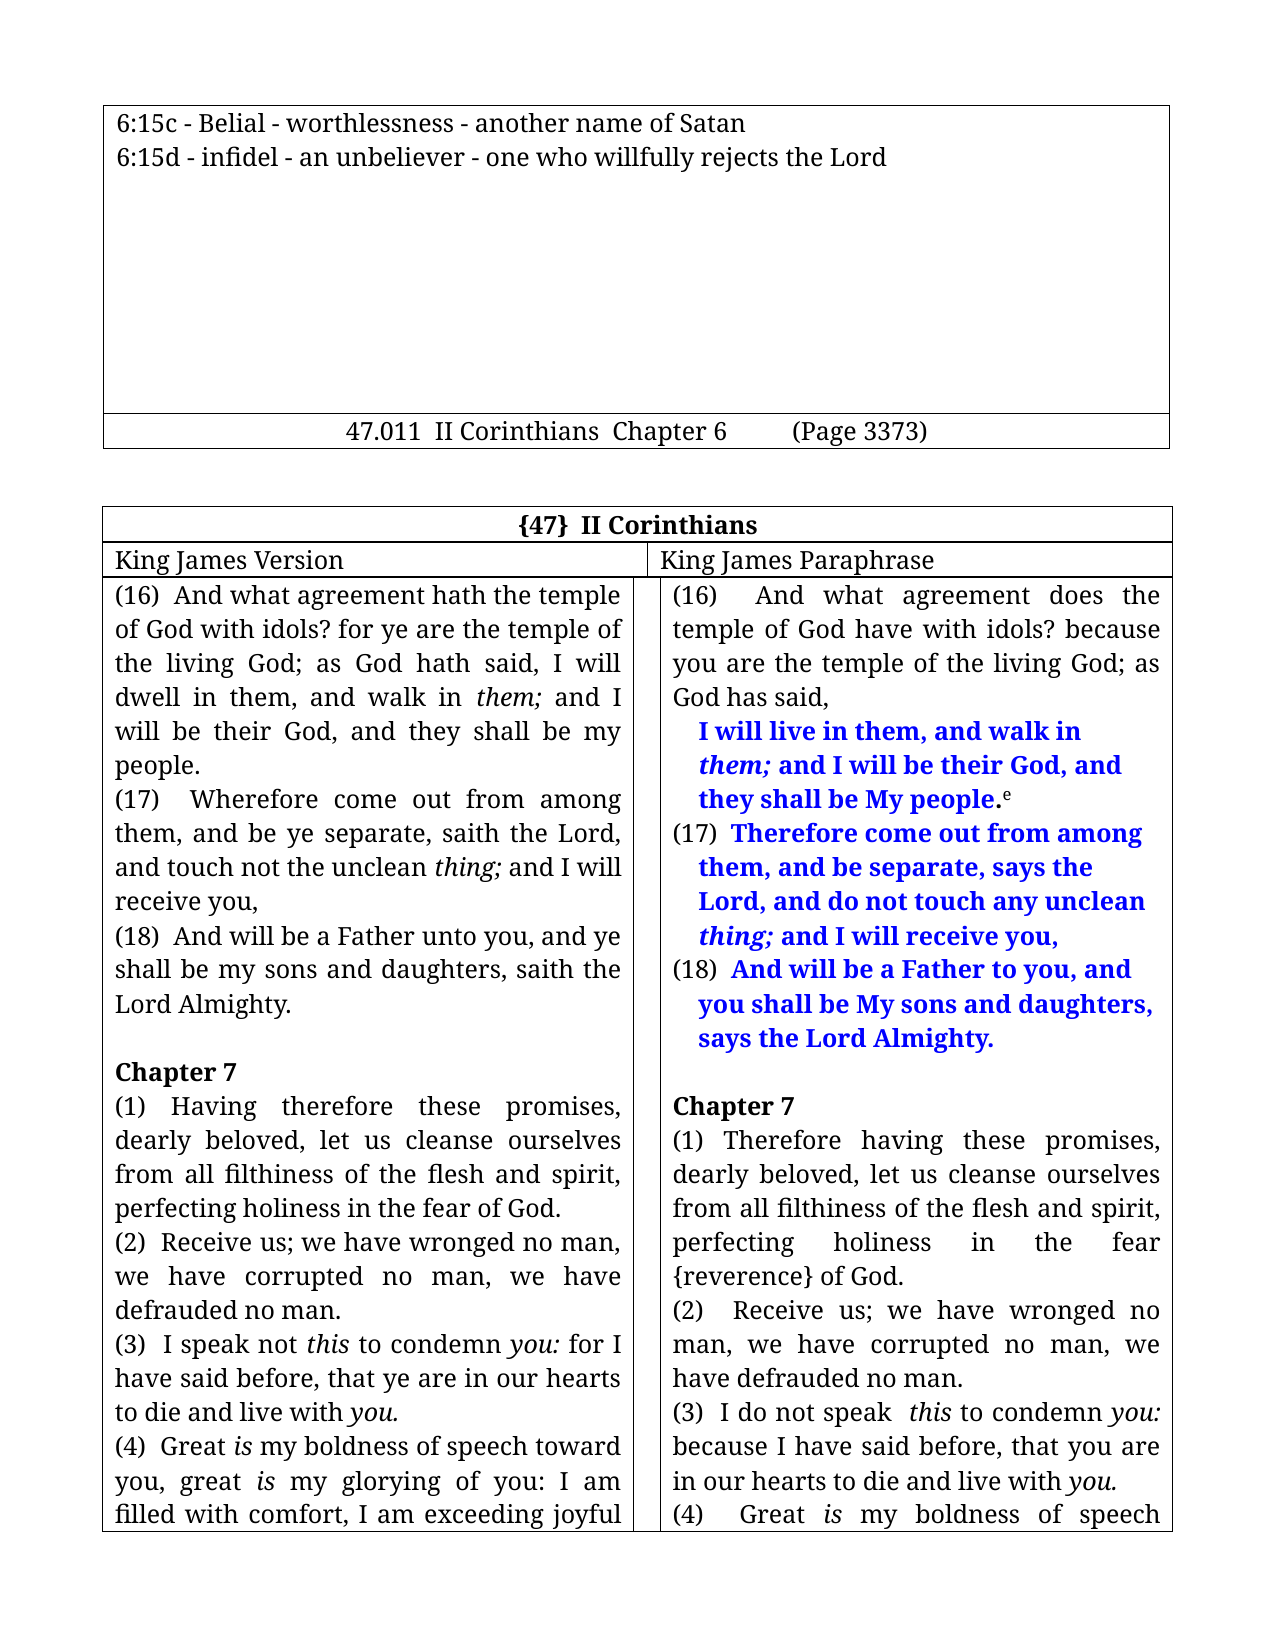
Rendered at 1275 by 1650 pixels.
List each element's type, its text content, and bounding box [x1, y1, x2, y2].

table_header {47} II Corinthians [103, 507, 1172, 541]
table_cell King James Version [103, 543, 647, 576]
table_cell (16) And what agreement does the temple of God have with idols? because you are the temple of the living God; as God has said, I will live in them, and walk in them; and I will be their God, and they shall be My people.e (17) Therefore come out from among them, and be separate, says the Lord, and do not touch any unclean thing; and I will receive you, (18) And will be a Father to you, and you shall be My sons and daughters, says the Lord Almighty. Chapter 7 (1) Therefore having these promises, dearly beloved, let us cleanse ourselves from all filthiness of the flesh and spirit, perfecting holiness in the fear {reverence} of God. (2) Receive us; we have wronged no man, we have corrupted no man, we have defrauded no man. (3) I do not speak this to condemn you: because I have said before, that you are in our hearts to die and live with you. (4) Great is my boldness of speech [661, 578, 1172, 1531]
table_cell 6:15c - Belial - worthlessness - another name of Satan 6:15d - infidel - an unbeliever - one who willfully rejects the Lord [104, 106, 1169, 413]
table_cell (16) And what agreement hath the temple of God with idols? for ye are the temple of the living God; as God hath said, I will dwell in them, and walk in them; and I will be their God, and they shall be my people. (17) Wherefore come out from among them, and be ye separate, saith the Lord, and touch not the unclean thing; and I will receive you, (18) And will be a Father unto you, and ye shall be my sons and daughters, saith the Lord Almighty. Chapter 7 (1) Having therefore these promises, dearly beloved, let us cleanse ourselves from all filthiness of the flesh and spirit, perfecting holiness in the fear of God. (2) Receive us; we have wronged no man, we have corrupted no man, we have defrauded no man. (3) I speak not this to condemn you: for I have said before, that ye are in our hearts to die and live with you. (4) Great is my boldness of speech toward you, great is my glorying of you: I am filled with comfort, I am exceeding joyful [103, 578, 633, 1531]
table_cell 47.011 II Corinthians Chapter 6 (Page 3373) [104, 414, 1169, 448]
table_cell King James Paraphrase [648, 543, 1172, 576]
table_cell [634, 578, 660, 1531]
